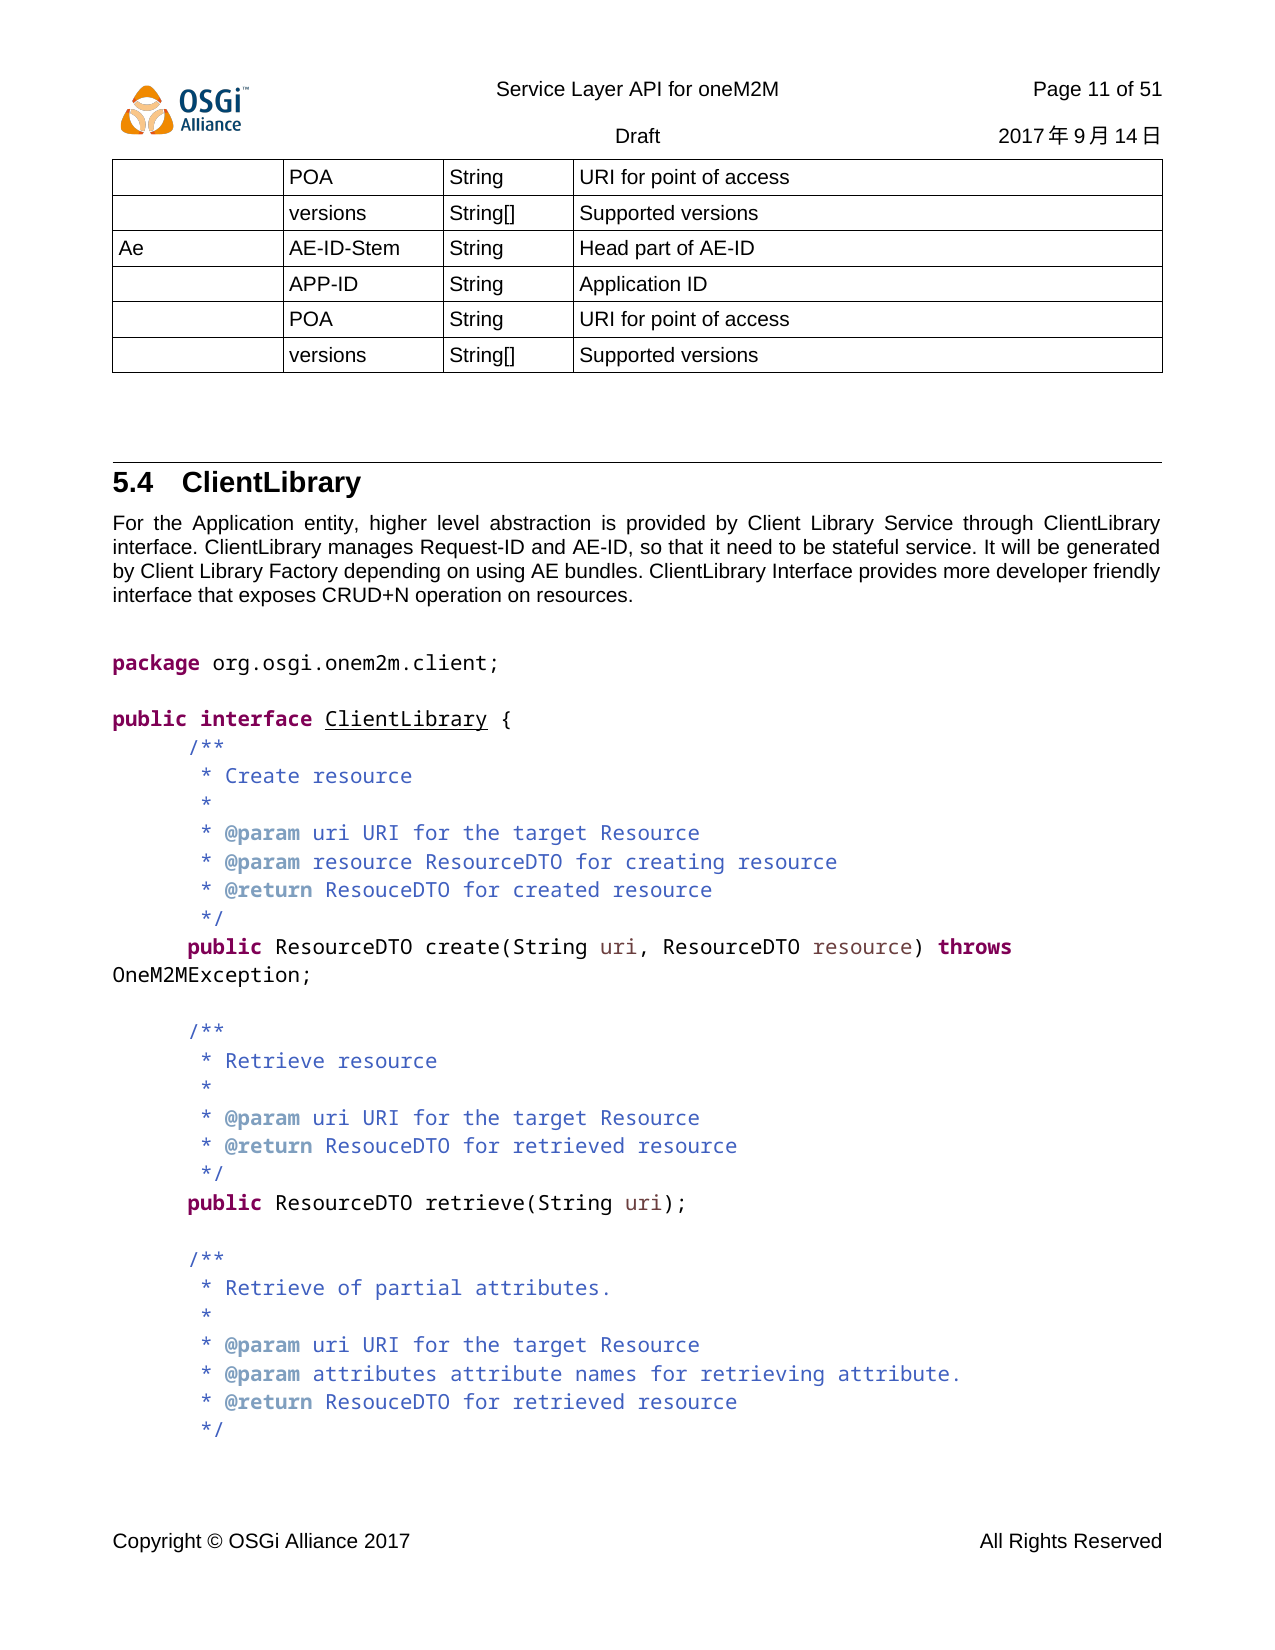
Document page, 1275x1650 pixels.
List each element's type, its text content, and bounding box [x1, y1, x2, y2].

table_cell Application ID [574, 267, 1162, 301]
picture [113, 78, 257, 142]
text public ResourceDTO create(String uri, ResourceDTO resource) throws OneM2MException; [112, 932, 1162, 989]
table_cell APP-ID [284, 267, 443, 301]
text * @return ResouceDTO for retrieved resource [112, 1387, 1162, 1416]
text /** [112, 733, 1162, 761]
table_cell POA [284, 302, 443, 337]
text */ [112, 1159, 1162, 1188]
table_cell versions [284, 338, 443, 372]
subtitle ClientLibrary [112, 463, 1162, 498]
table_cell [113, 267, 283, 301]
text package org.osgi.onem2m.client; [112, 648, 1162, 676]
text * @param attributes attribute names for retrieving attribute. [112, 1359, 1162, 1387]
text */ [112, 904, 1162, 932]
table_cell String [444, 231, 573, 266]
table_cell String [444, 160, 573, 194]
table_cell [113, 302, 283, 337]
text /** [112, 1245, 1162, 1273]
text * Retrieve of partial attributes. [112, 1273, 1162, 1302]
table_cell String[] [444, 338, 573, 372]
text /** [112, 1017, 1162, 1046]
text * [112, 790, 1162, 818]
table_cell Ae [113, 231, 283, 266]
table_cell [113, 160, 283, 194]
table_cell URI for point of access [574, 302, 1162, 337]
text * @param resource ResourceDTO for creating resource [112, 847, 1162, 875]
table_cell Supported versions [574, 196, 1162, 230]
table_cell String [444, 302, 573, 337]
text */ [112, 1416, 1162, 1444]
text * [112, 1302, 1162, 1330]
text public ResourceDTO retrieve(String uri); [112, 1188, 1162, 1216]
table_cell String[] [444, 196, 573, 230]
text * Create resource [112, 761, 1162, 790]
text For the Application entity, higher level abstraction is provided by Client Library Service through ClientLibrary interface. ClientLibrary manages Request-ID and AE-ID, so that it need to be stateful service. It will be generated by Client Library Factory depending on using AE bundles. ClientLibrary Interface provides more developer friendly interface that exposes CRUD+N operation on resources. [112, 511, 1162, 607]
table_cell URI for point of access [574, 160, 1162, 194]
table_cell Supported versions [574, 338, 1162, 372]
text * @param uri URI for the target Resource [112, 818, 1162, 847]
text * @param uri URI for the target Resource [112, 1103, 1162, 1131]
text * [112, 1074, 1162, 1103]
table_cell versions [284, 196, 443, 230]
text * @param uri URI for the target Resource [112, 1330, 1162, 1359]
table_cell [113, 338, 283, 372]
table_cell POA [284, 160, 443, 194]
table_cell String [444, 267, 573, 301]
text * @return ResouceDTO for retrieved resource [112, 1131, 1162, 1159]
table_cell AE-ID-Stem [284, 231, 443, 266]
text public interface ClientLibrary { [112, 704, 1162, 733]
table_cell [113, 196, 283, 230]
text * Retrieve resource [112, 1046, 1162, 1074]
text * @return ResouceDTO for created resource [112, 875, 1162, 904]
table_cell Head part of AE-ID [574, 231, 1162, 266]
